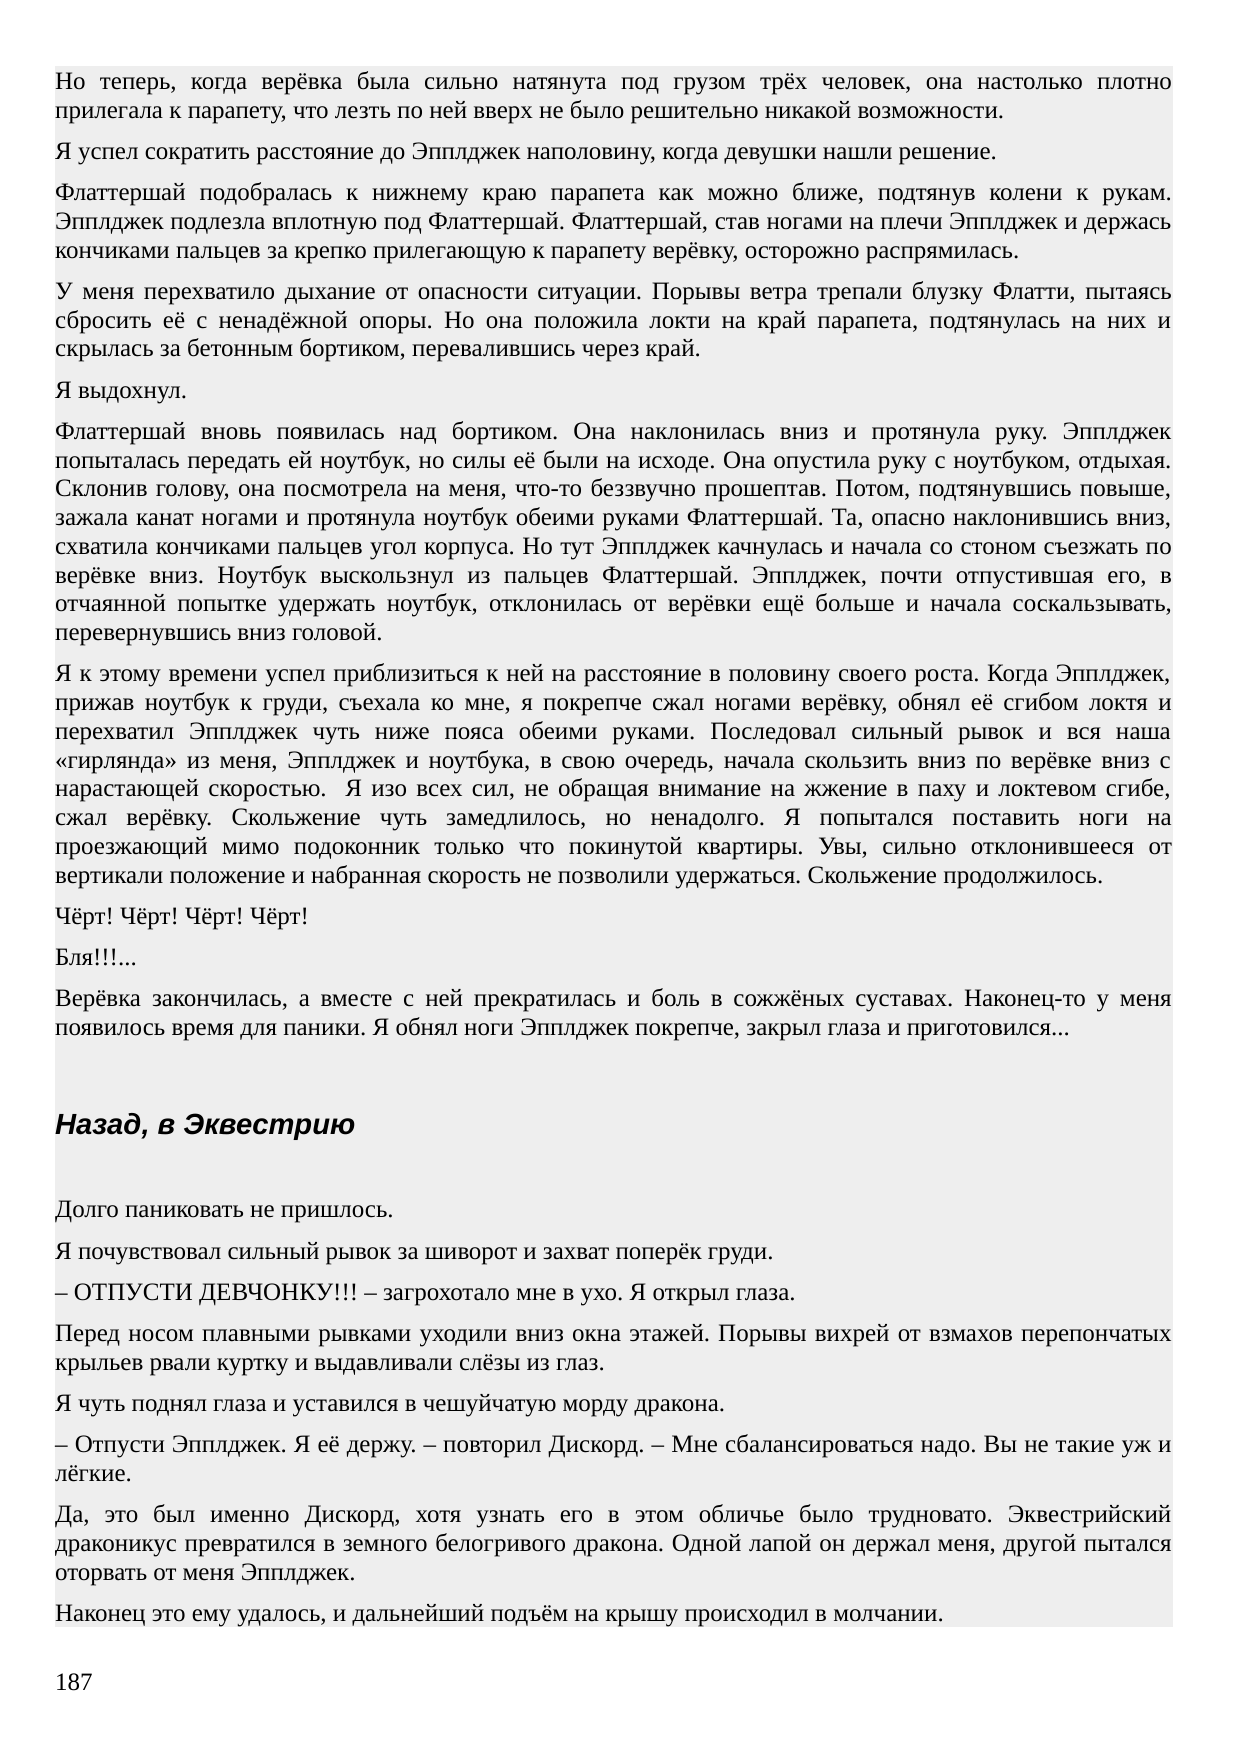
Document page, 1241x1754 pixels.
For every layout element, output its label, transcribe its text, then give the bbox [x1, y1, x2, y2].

text Я успел сократить расстояние до Эпплджек наполовину, когда девушки нашли решение. [55, 136, 1173, 165]
text Да, это был именно Дискорд, хотя узнать его в этом обличье было трудновато. Эквестрийский драконикус превратился в земного белогривого дракона. Одной лапой он держал меня, другой пытался оторвать от меня Эпплджек. [55, 1499, 1173, 1586]
text – Отпусти Эпплджек. Я её держу. – повторил Дискорд. – Мне сбалансироваться надо. Вы не такие уж и лёгкие. [55, 1429, 1173, 1487]
text Наконец это ему удалось, и дальнейший подъём на крышу происходил в молчании. [55, 1598, 1173, 1627]
text Флаттершай вновь появилась над бортиком. Она наклонилась вниз и протянула руку. Эпплджек попыталась передать ей ноутбук, но силы её были на исходе. Она опустила руку с ноутбуком, отдыхая. Склонив голову, она посмотрела на меня, что-то беззвучно прошептав. Потом, подтянувшись повыше, зажала канат ногами и протянула ноутбук обеими руками Флаттершай. Та, опасно наклонившись вниз, схватила кончиками пальцев угол корпуса. Но тут Эпплджек качнулась и начала со стоном съезжать по верёвке вниз. Ноутбук выскользнул из пальцев Флаттершай. Эпплджек, почти отпустившая его, в отчаянной попытке удержать ноутбук, отклонилась от верёвки ещё больше и начала соскальзывать, перевернувшись вниз головой. [55, 416, 1173, 646]
text Я выдохнул. [55, 375, 1173, 403]
text Чёрт! Чёрт! Чёрт! Чёрт! [55, 901, 1173, 930]
text Флаттершай подобралась к нижнему краю парапета как можно ближе, подтянув колени к рукам. Эпплджек подлезла вплотную под Флаттершай. Флаттершай, став ногами на плечи Эпплджек и держась кончиками пальцев за крепко прилегающую к парапету верёвку, осторожно распрямилась. [55, 177, 1173, 263]
text Я чуть поднял глаза и уставился в чешуйчатую морду дракона. [55, 1388, 1173, 1417]
text Долго паниковать не пришлось. [55, 1194, 1173, 1223]
text Бля!!!... [55, 942, 1173, 971]
text Верёвка закончилась, а вместе с ней прекратилась и боль в сожжёных суставах. Наконец-то у меня появилось время для паники. Я обнял ноги Эпплджек покрепче, закрыл глаза и приготовился... [55, 983, 1173, 1041]
text Но теперь, когда верёвка была сильно натянута под грузом трёх человек, она настолько плотно прилегала к парапету, что лезть по ней вверх не было решительно никакой возможности. [55, 66, 1173, 123]
text – ОТПУСТИ ДЕВЧОНКУ!!! – загрохотало мне в ухо. Я открыл глаза. [55, 1277, 1173, 1306]
text У меня перехватило дыхание от опасности ситуации. Порывы ветра трепали блузку Флатти, пытаясь сбросить её с ненадёжной опоры. Но она положила локти на край парапета, подтянулась на них и скрылась за бетонным бортиком, перевалившись через край. [55, 276, 1173, 362]
text Я почувствовал сильный рывок за шиворот и захват поперёк груди. [55, 1236, 1173, 1264]
subtitle Назад, в Эквестрию [55, 1107, 1173, 1141]
text Перед носом плавными рывками уходили вниз окна этажей. Порывы вихрей от взмахов перепончатых крыльев рвали куртку и выдавливали слёзы из глаз. [55, 1318, 1173, 1376]
text Я к этому времени успел приблизиться к ней на расстояние в половину своего роста. Когда Эпплджек, прижав ноутбук к груди, съехала ко мне, я покрепче сжал ногами верёвку, обнял её сгибом локтя и перехватил Эпплджек чуть ниже пояса обеими руками. Последовал сильный рывок и вся наша «гирлянда» из меня, Эпплджек и ноутбука, в свою очередь, начала скользить вниз по верёвке вниз с нарастающей скоростью. Я изо всех сил, не обращая внимание на жжение в паху и локтевом сгибе, сжал верёвку. Скольжение чуть замедлилось, но ненадолго. Я попытался поставить ноги на проезжающий мимо подоконник только что покинутой квартиры. Увы, сильно отклонившееся от вертикали положение и набранная скорость не позволили удержаться. Скольжение продолжилось. [55, 658, 1173, 888]
